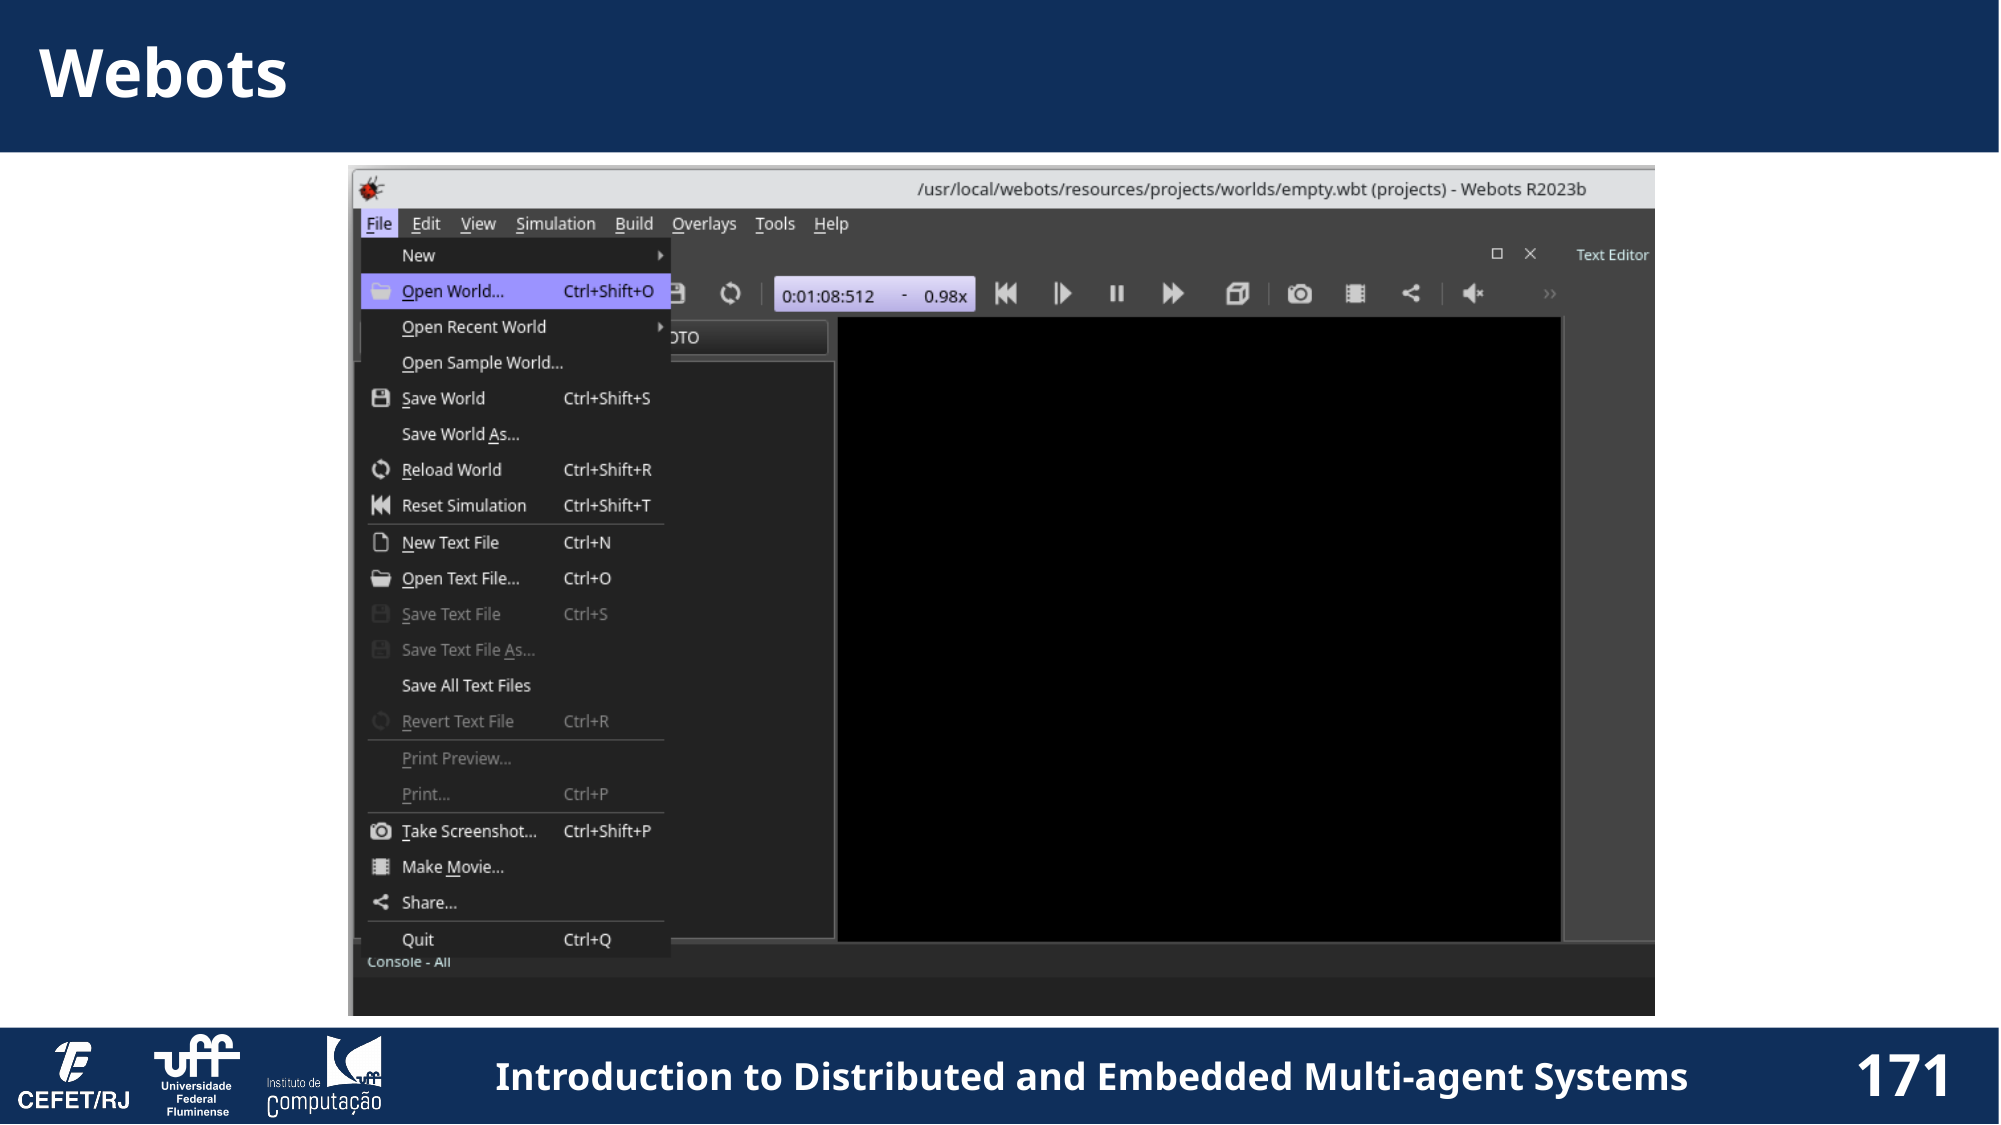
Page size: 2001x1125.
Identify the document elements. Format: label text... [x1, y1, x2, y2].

picture [265, 1033, 383, 1118]
picture [153, 1033, 241, 1121]
text_box Webots [25, 23, 1998, 116]
picture [348, 165, 1655, 1016]
picture [18, 1021, 129, 1125]
